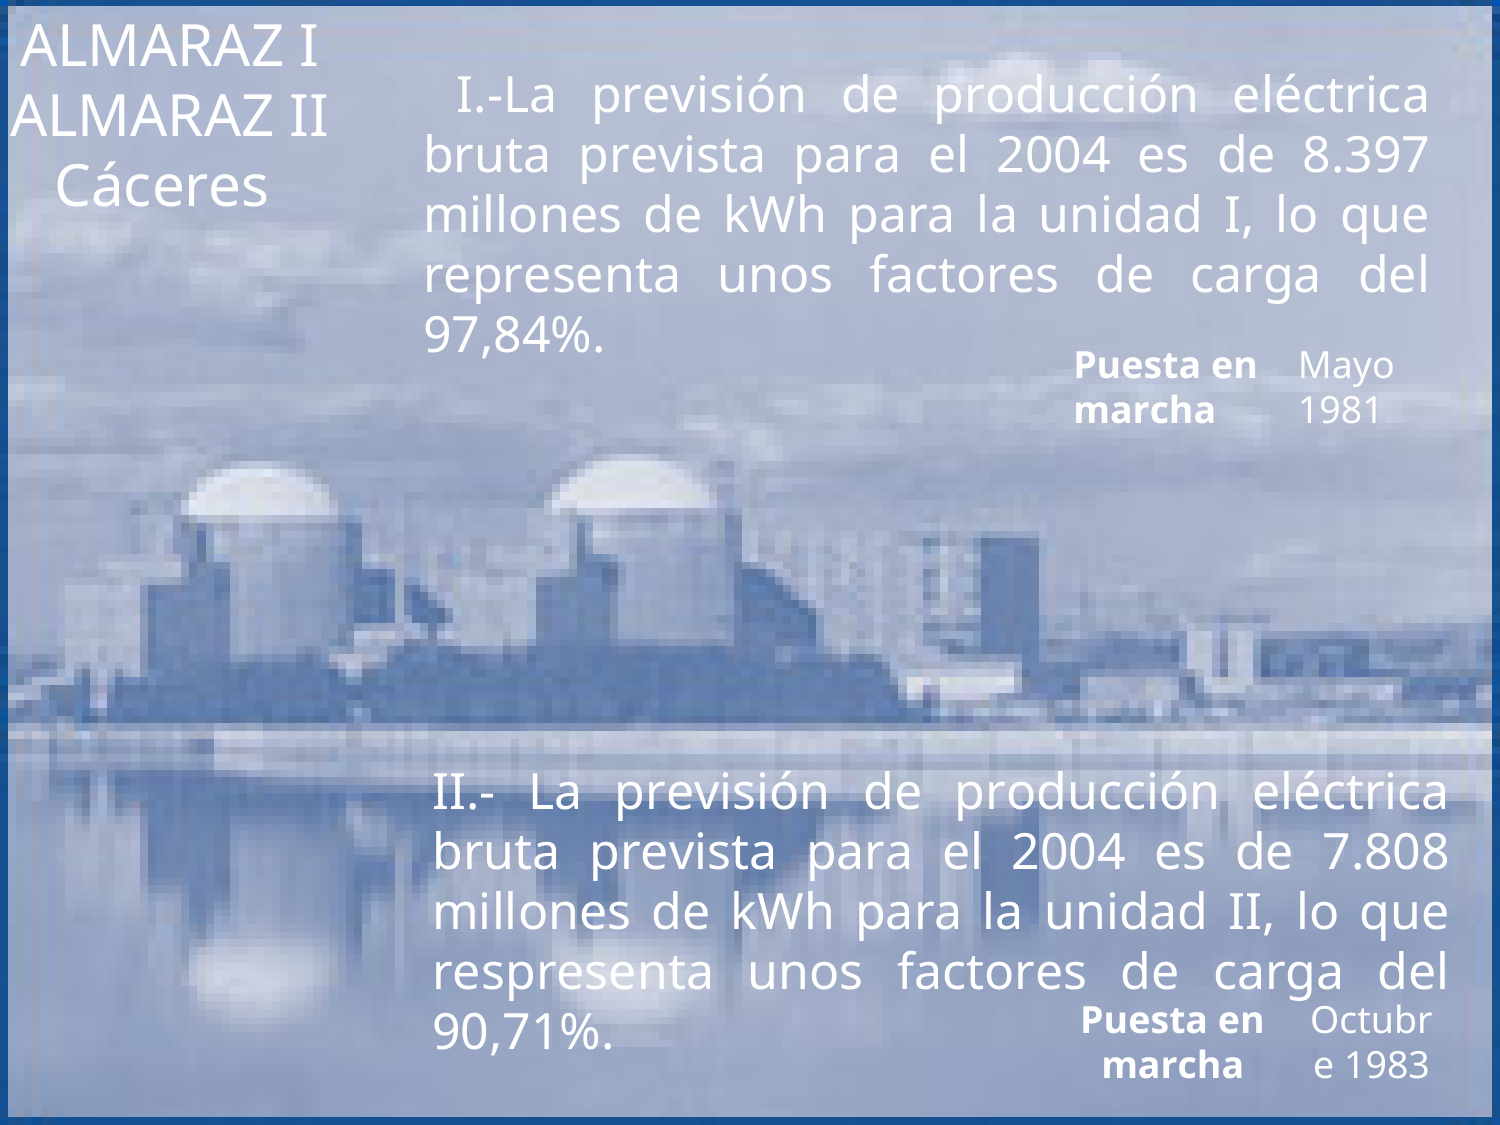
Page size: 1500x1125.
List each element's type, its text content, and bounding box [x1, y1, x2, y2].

table_header Puesta en marcha [1059, 989, 1287, 1094]
picture [0, 0, 1500, 1125]
text_box ALMARAZ I ALMARAZ II Cáceres [0, 0, 345, 226]
text_box I.-La previsión de producción eléctrica bruta prevista para el 2004 es de 8.397 millones de kWh para la unidad I, lo que representa unos factores de carga del 97,84%. [408, 54, 1446, 371]
table_header Puesta en marcha [1059, 334, 1283, 439]
table_header Mayo 1981 [1283, 334, 1424, 439]
table_header Octubre 1983 [1287, 989, 1456, 1094]
text_box II.- La previsión de producción eléctrica bruta prevista para el 2004 es de 7.808 millones de kWh para la unidad II, lo que respresenta unos factores de carga del 90,71%. [417, 752, 1466, 1068]
